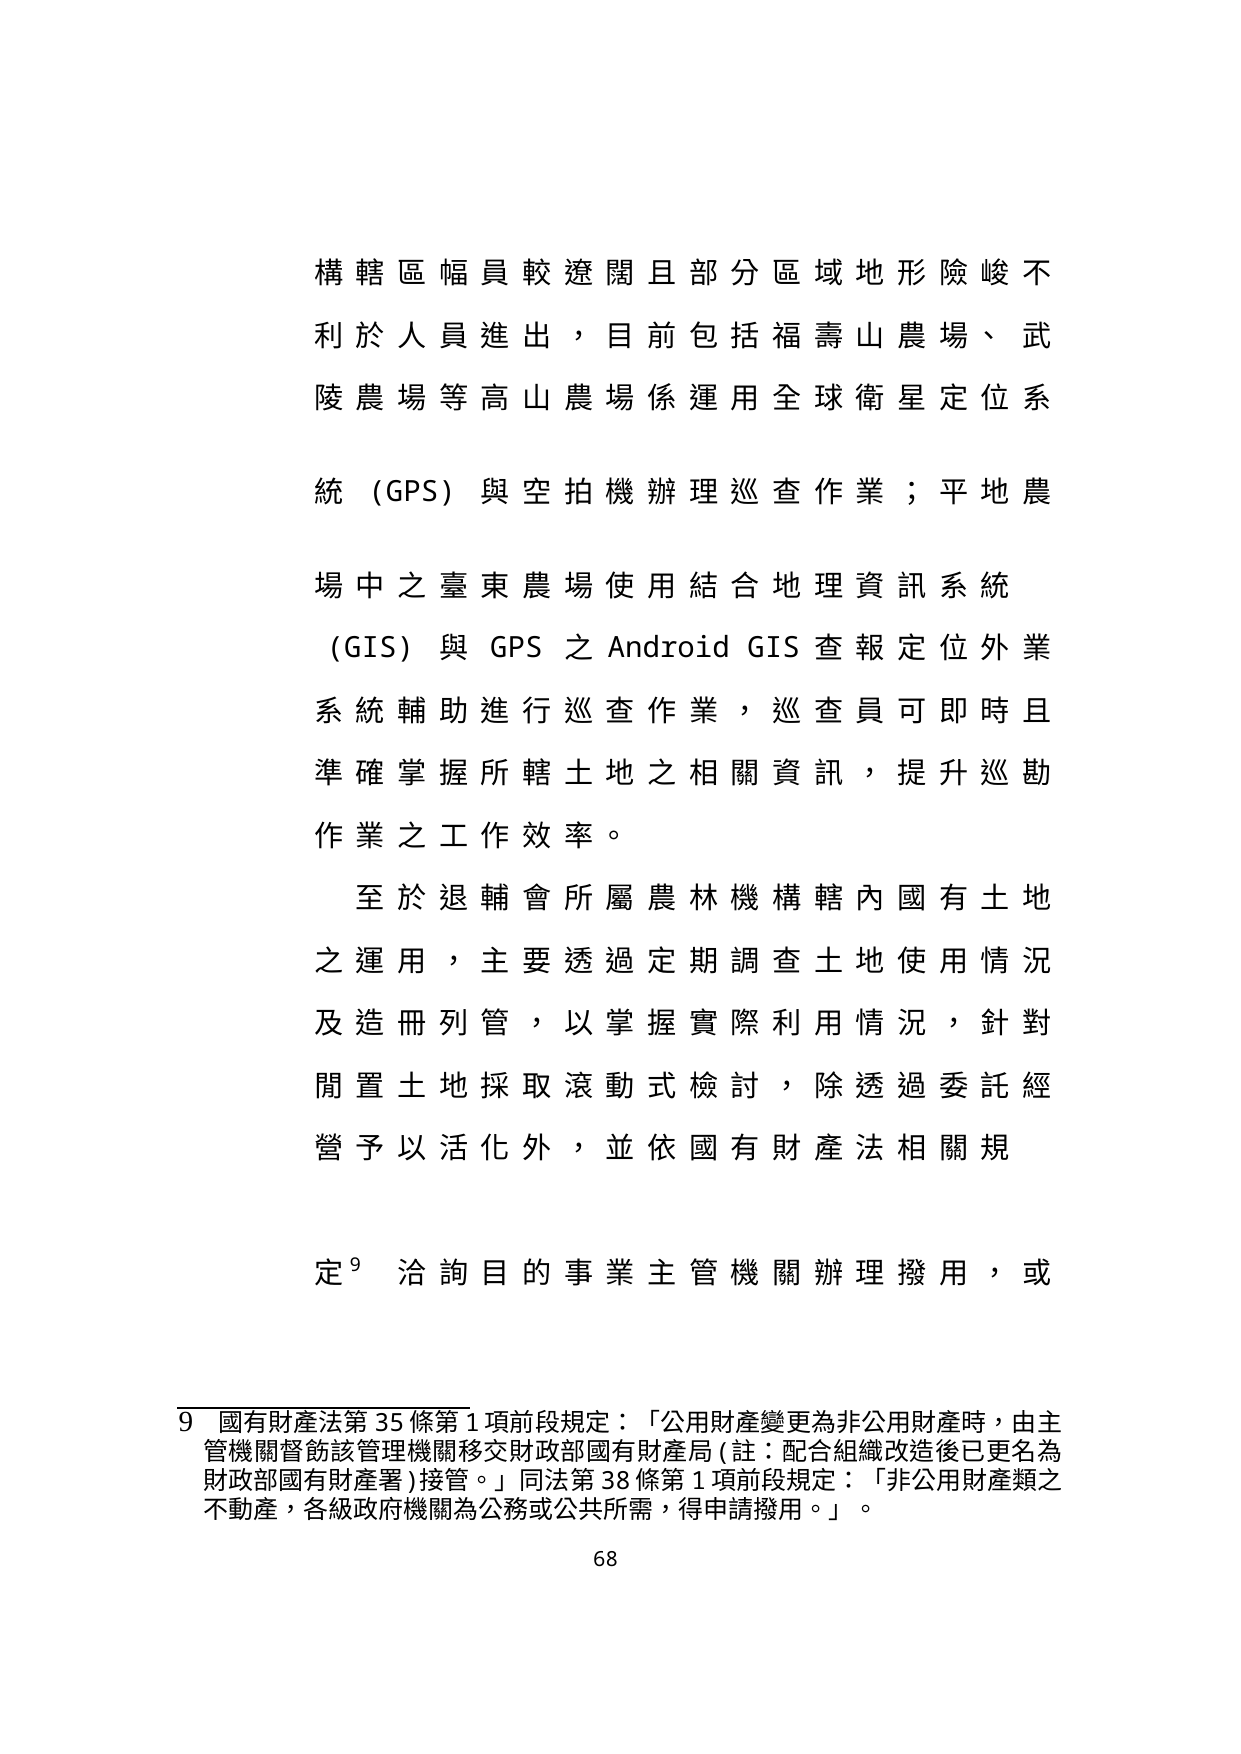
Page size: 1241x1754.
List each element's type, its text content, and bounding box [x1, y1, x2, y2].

text 國有財產法第35條第1項前段規定：「公用財產變更為非公用財產時，由主管機關督飭該管理機關移交財政部國有財產局(註：配合組織改造後已更名為財政部國有財產署)接管。」同法第38條第1項前段規定：「非公用財產類之不動產，各級政府機關為公務或公共所需，得申請撥用。」。 [178, 1408, 1063, 1525]
text 構轄區幅員較遼闊且部分區域地形險峻不利於人員進出，目前包括福壽山農場、武陵農場等高山農場係運用全球衛星定位系統(GPS)與空拍機辦理巡查作業；平地農場中之臺東農場使用結合地理資訊系統(GIS)與GPS之Android GIS查報定位外業系統輔助進行巡查作業，巡查員可即時且準確掌握所轄土地之相關資訊，提升巡勘作業之工作效率。 [271, 229, 1058, 854]
text 至於退輔會所屬農林機構轄內國有土地之運用，主要透過定期調查土地使用情況及造冊列管，以掌握實際利用情況，針對閒置土地採取滾動式檢討，除透過委託經營予以活化外，並依國有財產法相關規定洽詢目的事業主管機關辦理撥用，或 [271, 854, 1058, 1292]
